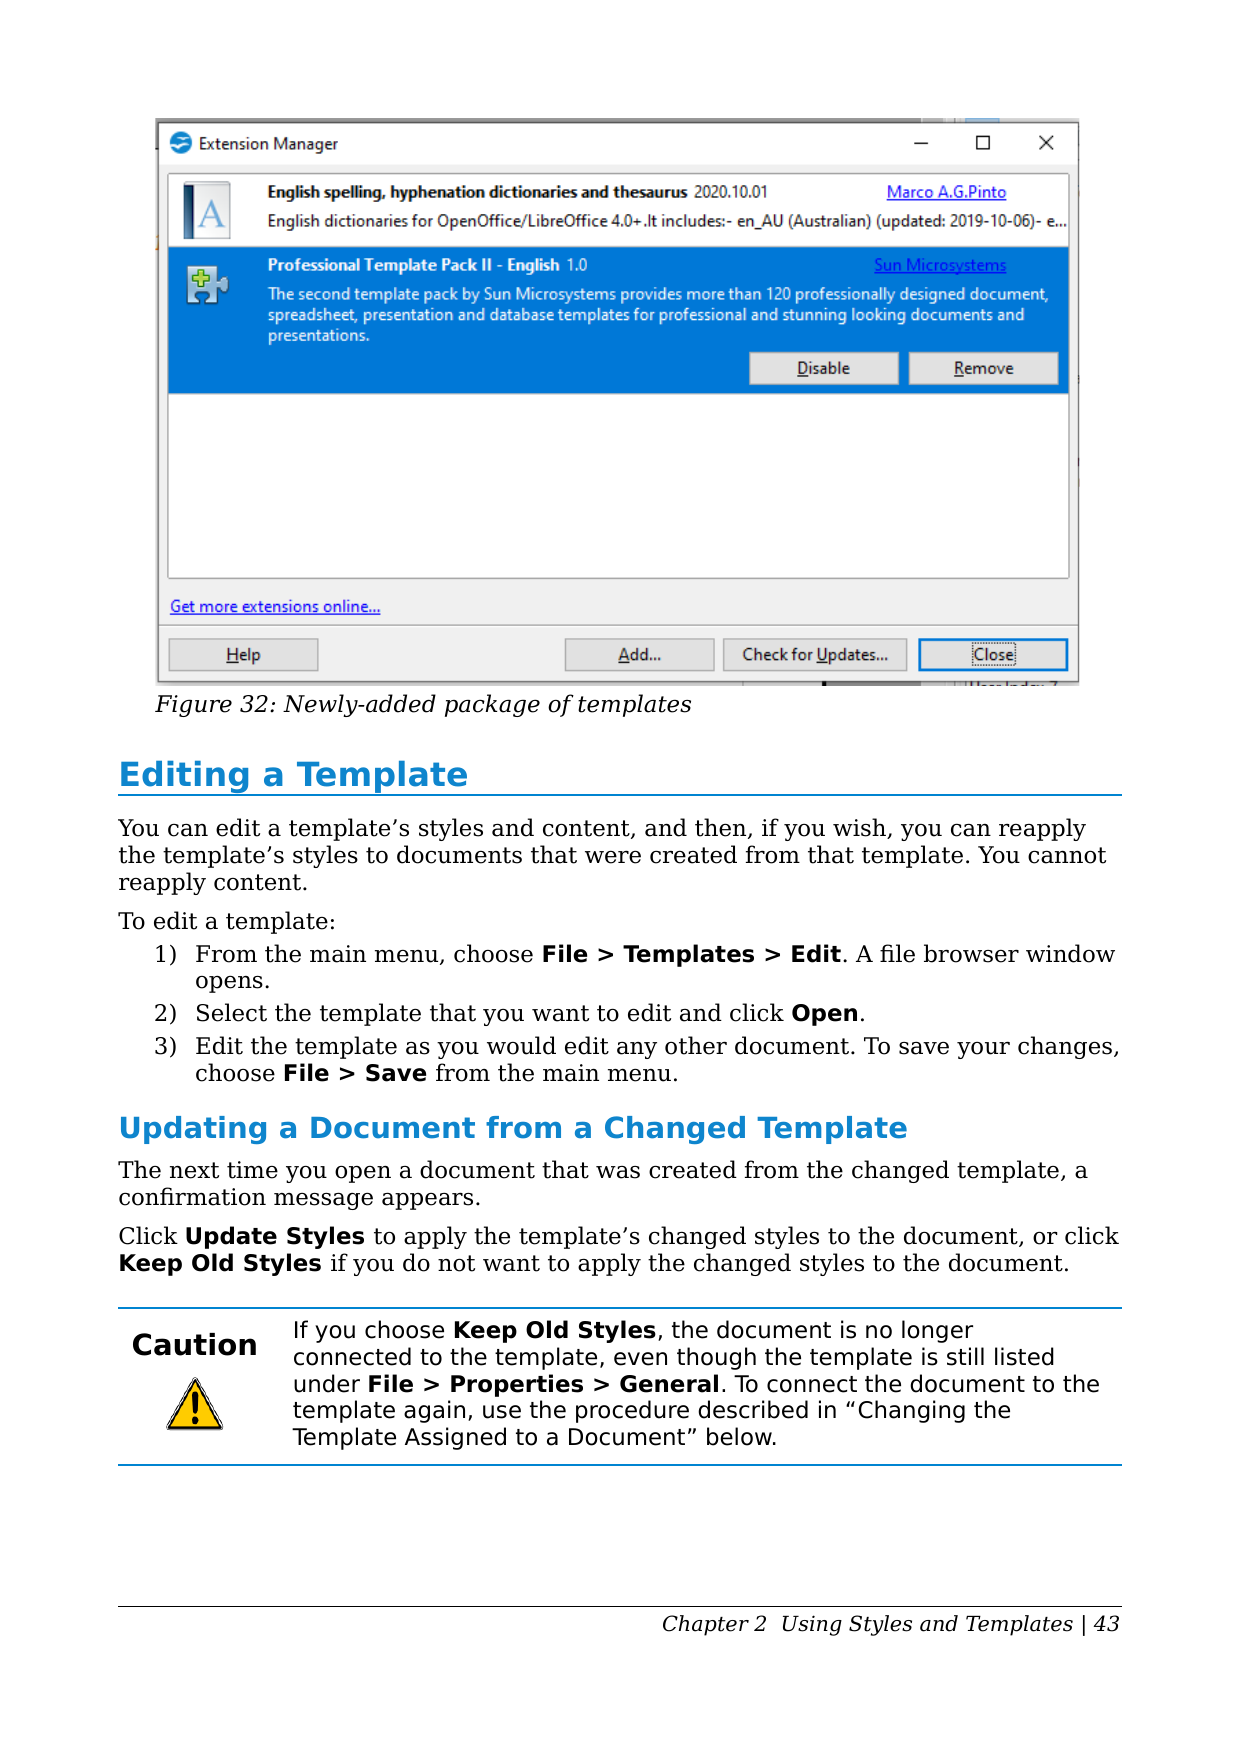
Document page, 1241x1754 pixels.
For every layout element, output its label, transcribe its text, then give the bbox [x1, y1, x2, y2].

picture [162, 1373, 227, 1434]
list Edit the template as you would edit any other document. To save your changes, choose File > Save from the main menu. [177, 1033, 1122, 1087]
text Click Update Styles to apply the template’s changed styles to the document, or click Keep Old Styles if you do not want to apply the changed styles to the document. [118, 1223, 1122, 1277]
text The next time you open a document that was created from the changed template, a confirmation message appears. [118, 1157, 1122, 1211]
list From the main menu, choose File > Templates > Edit. A file browser window opens. [177, 941, 1122, 994]
picture [155, 118, 1080, 686]
subtitle Updating a Document from a Changed Template [118, 1111, 1122, 1145]
table_header Caution [118, 1309, 271, 1464]
list Select the template that you want to edit and click Open. [177, 1001, 1122, 1027]
subtitle Editing a Template [118, 756, 1122, 794]
list To edit a template: [118, 908, 1122, 934]
table_header If you choose Keep Old Styles, the document is no longer connected to the template, even though the template is still listed under File > Properties > General. To connect the document to the template again, use the procedure described in “Changing the Template Assigned to a Document” below. [271, 1309, 1122, 1464]
text You can edit a template’s styles and content, and then, if you wish, you can reapply the template’s styles to documents that were created from that template. You cannot reapply content. [118, 815, 1122, 895]
text Figure 11: Newly-added package of templates [155, 691, 1085, 718]
